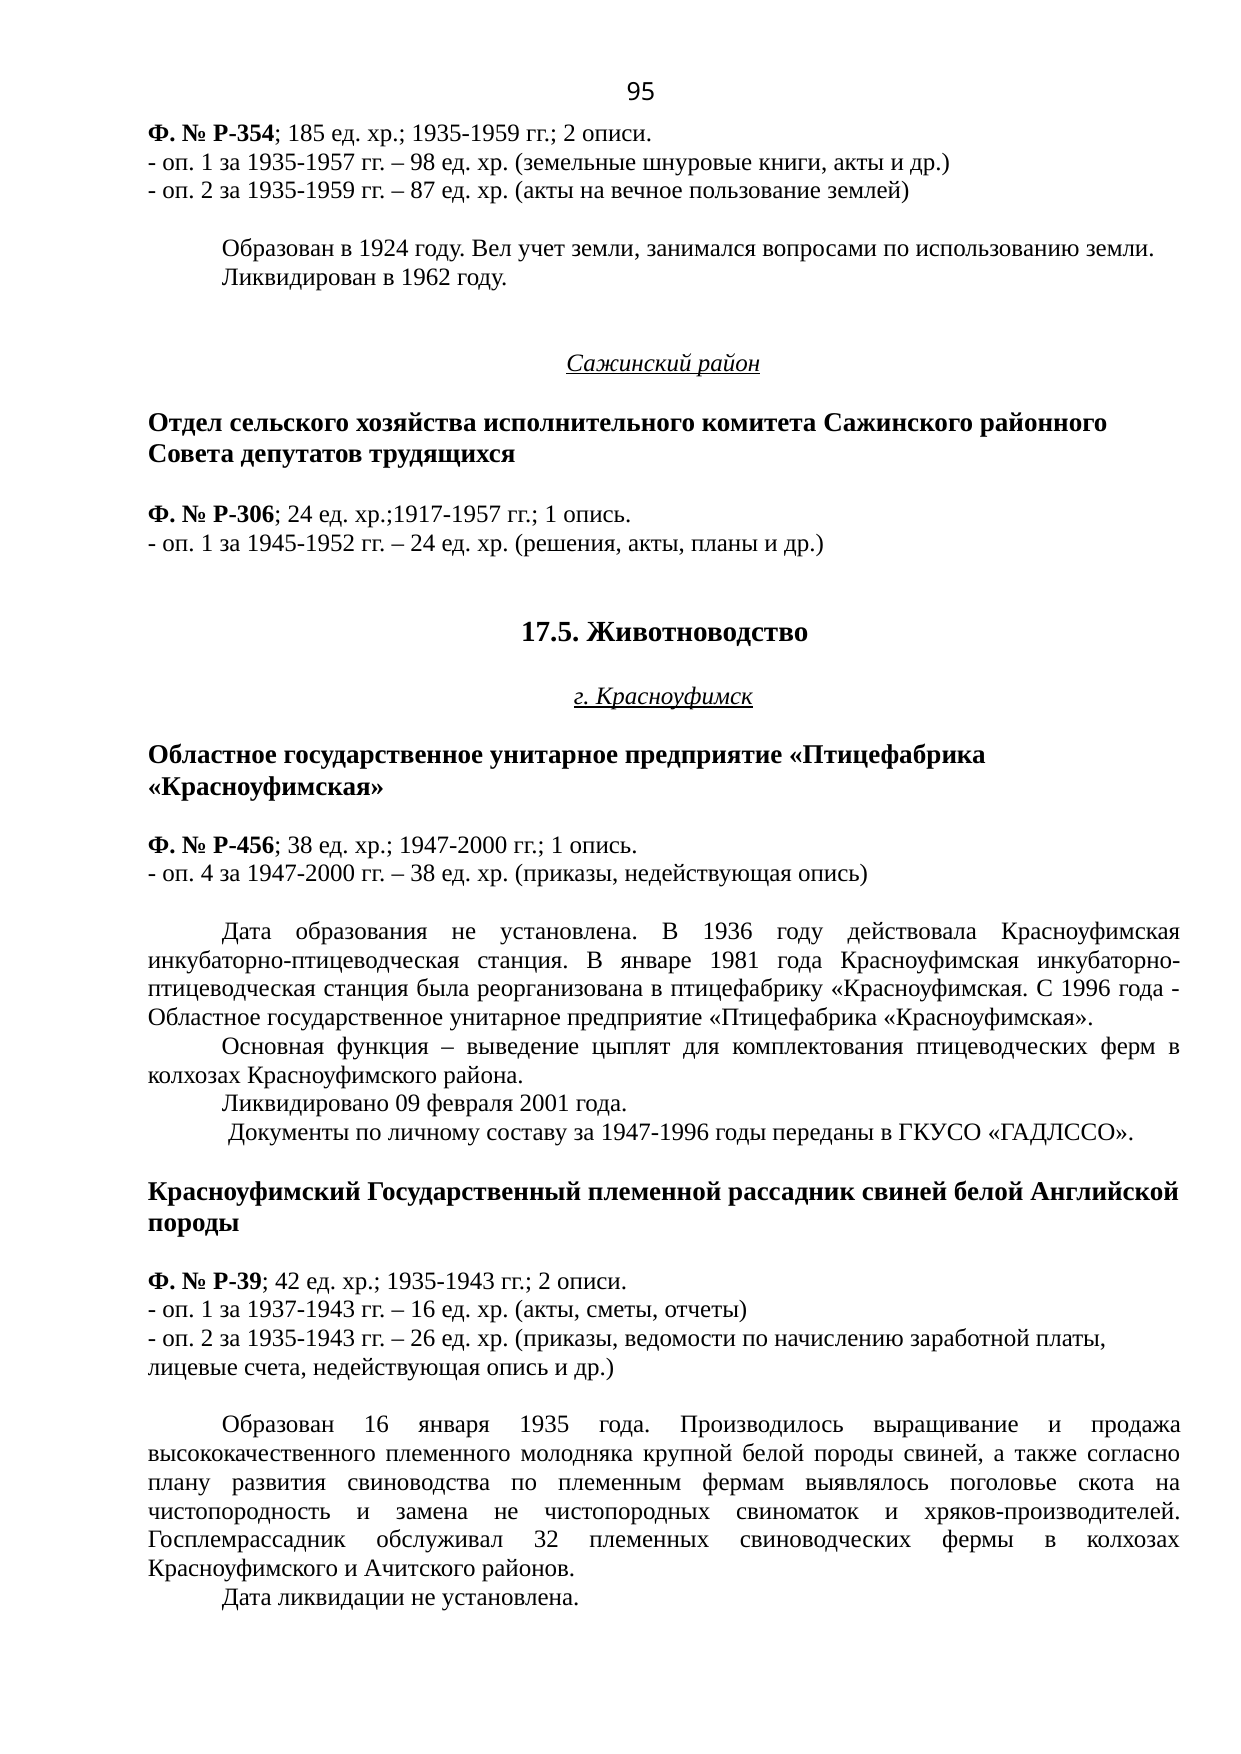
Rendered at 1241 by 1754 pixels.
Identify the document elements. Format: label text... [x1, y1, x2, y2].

text - оп. 1 за 1945-1952 гг. – 24 ед. хр. (решения, акты, планы и др.) [148, 528, 1181, 557]
text Областное государственное унитарное предприятие «Птицефабрика «Красноуфимская» [148, 739, 1181, 801]
text - оп. 1 за 1935-1957 гг. – 98 ед. хр. (земельные шнуровые книги, акты и др.) [148, 147, 1181, 176]
text - оп. 2 за 1935-1943 гг. – 26 ед. хр. (приказы, ведомости по начислению заработной платы, лицевые счета, недействующая опись и др.) [148, 1323, 1181, 1381]
text Сажинский район [148, 348, 1181, 377]
text - оп. 4 за 1947-2000 гг. – 38 ед. хр. (приказы, недействующая опись) [148, 858, 1181, 887]
text Дата ликвидации не установлена. [148, 1582, 1181, 1611]
text - оп. 2 за 1935-1959 гг. – 87 ед. хр. (акты на вечное пользование землей) [148, 176, 1181, 204]
text Ф. № Р-306; 24 ед. хр.;1917-1957 гг.; 1 опись. [148, 499, 1181, 528]
text Основная функция – выведение цыплят для комплектования птицеводческих ферм в колхозах Красноуфимского района. [148, 1031, 1181, 1088]
text Образован 16 января 1935 года. Производилось выращивание и продажа высококачественного племенного молодняка крупной белой породы свиней, а также согласно плану развития свиноводства по племенным фермам выявлялось поголовье скота на чистопородность и замена не чистопородных свиноматок и хряков-производителей. Госплемрассадник обслуживал 32 племенных свиноводческих фермы в колхозах Красноуфимского и Ачитского районов. [148, 1409, 1181, 1582]
text Документы по личному составу за 1947-1996 годы переданы в ГКУСО «ГАДЛССО». [148, 1117, 1181, 1146]
text Красноуфимский Государственный племенной рассадник свиней белой Английской породы [148, 1175, 1181, 1237]
text Ликвидирован в 1962 году. [148, 262, 1181, 291]
text Образован в 1924 году. Вел учет земли, занимался вопросами по использованию земли. [148, 233, 1181, 262]
text Ф. № Р-39; 42 ед. хр.; 1935-1943 гг.; 2 описи. [148, 1266, 1181, 1294]
text Ликвидировано 09 февраля 2001 года. [148, 1088, 1181, 1117]
text 17.5. Животноводство [148, 614, 1181, 648]
text г. Красноуфимск [148, 681, 1181, 710]
text Ф. № Р-354; 185 ед. хр.; 1935-1959 гг.; 2 описи. [148, 118, 1181, 147]
text Дата образования не установлена. В 1936 году действовала Красноуфимская инкубаторно-птицеводческая станция. В январе 1981 года Красноуфимская инкубаторно-птицеводческая станция была реорганизована в птицефабрику «Красноуфимская. С 1996 года - Областное государственное унитарное предприятие «Птицефабрика «Красноуфимская». [148, 916, 1181, 1031]
text Ф. № Р-456; 38 ед. хр.; 1947-2000 гг.; 1 опись. [148, 830, 1181, 858]
text - оп. 1 за 1937-1943 гг. – 16 ед. хр. (акты, сметы, отчеты) [148, 1294, 1181, 1323]
text Отдел сельского хозяйства исполнительного комитета Сажинского районного Совета депутатов трудящихся [148, 406, 1181, 468]
